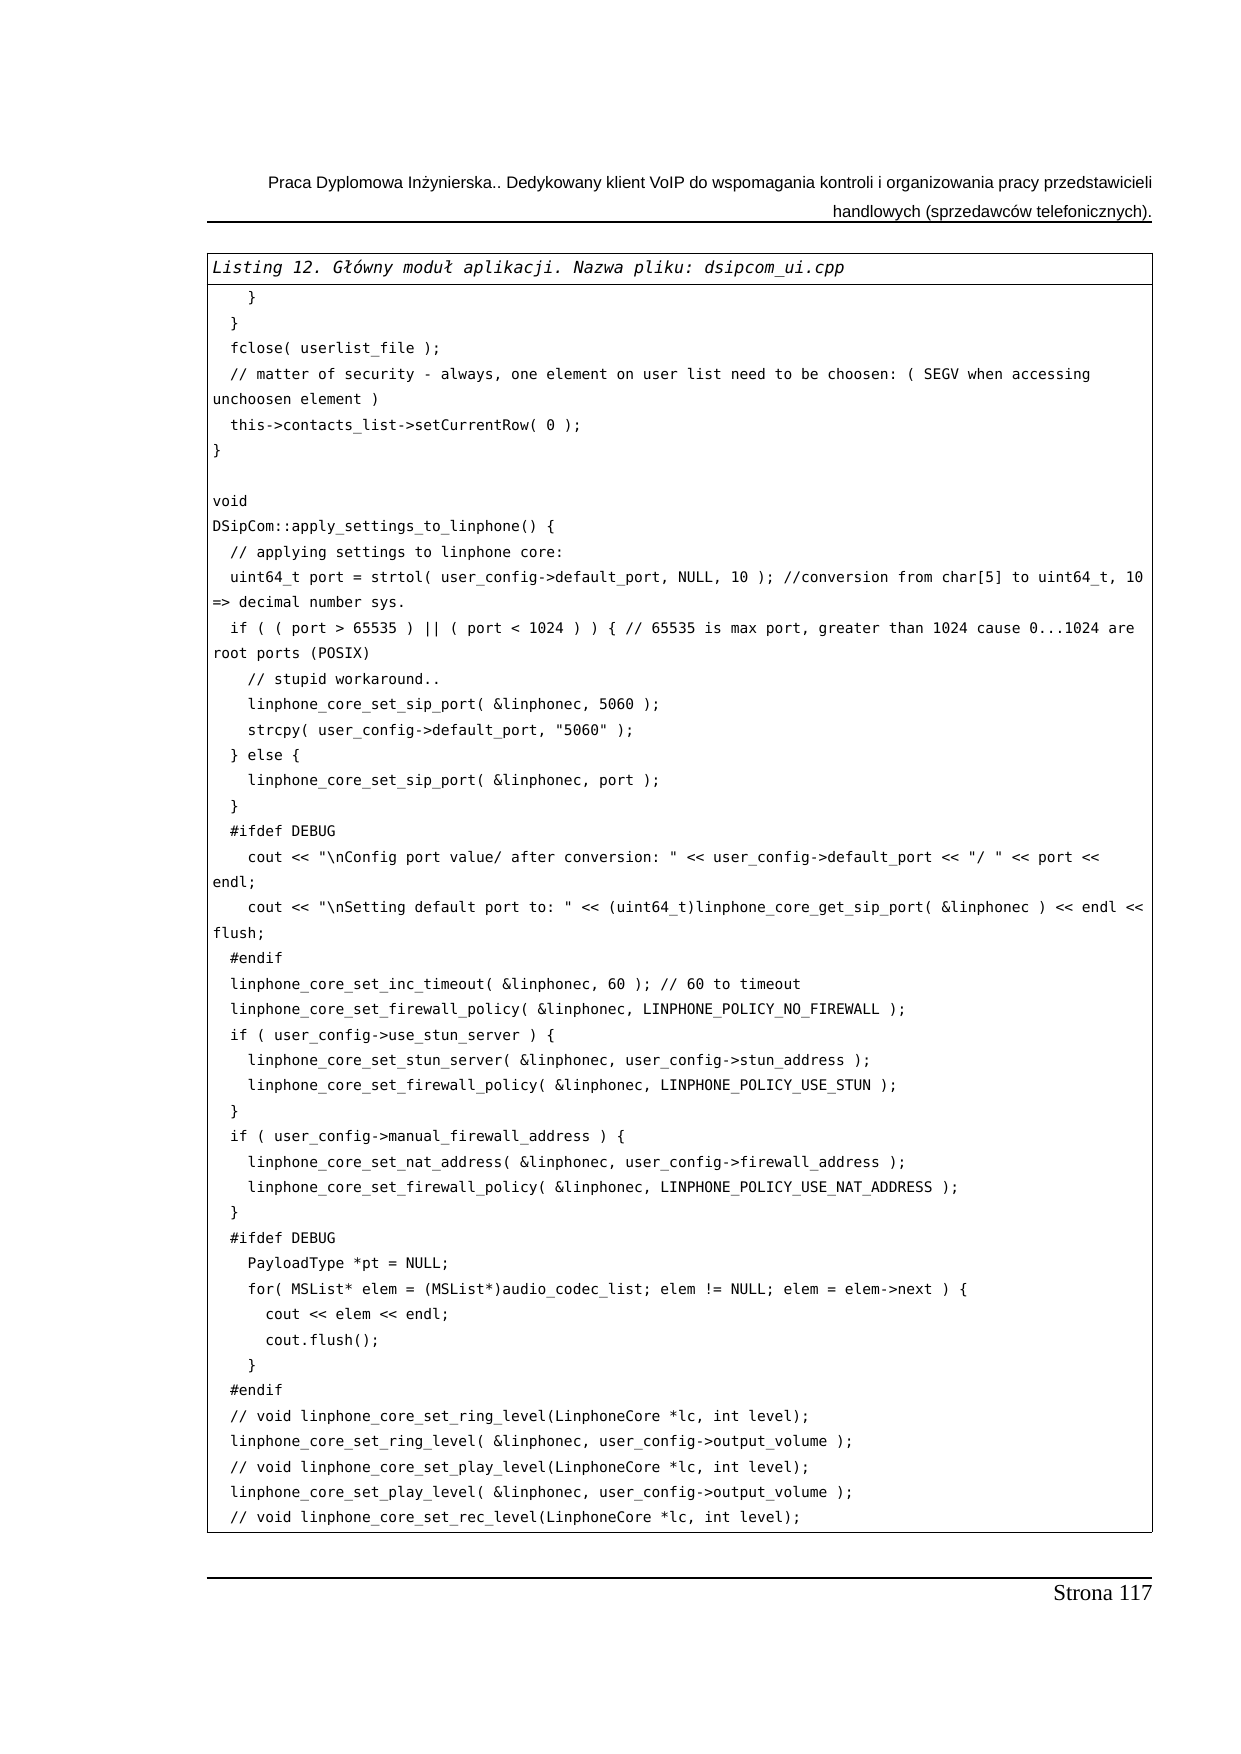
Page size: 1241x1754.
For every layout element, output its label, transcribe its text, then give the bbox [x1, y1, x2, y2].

table_cell } } fclose( userlist_file ); // matter of security - always, one element on user list need to be choosen: ( SEGV when accessing unchoosen element ) this->contacts_list->setCurrentRow( 0 ); } void DSipCom::apply_settings_to_linphone() { // applying settings to linphone core: uint64_t port = strtol( user_config->default_port, NULL, 10 ); //conversion from char[5] to uint64_t, 10 => decimal number sys. if ( ( port > 65535 ) || ( port < 1024 ) ) { // 65535 is max port, greater than 1024 cause 0...1024 are root ports (POSIX) // stupid workaround.. linphone_core_set_sip_port( &linphonec, 5060 ); strcpy( user_config->default_port, "5060" ); } else { linphone_core_set_sip_port( &linphonec, port ); } #ifdef DEBUG cout << "\nConfig port value/ after conversion: " << user_config->default_port << "/ " << port << endl; cout << "\nSetting default port to: " << (uint64_t)linphone_core_get_sip_port( &linphonec ) << endl << flush; #endif linphone_core_set_inc_timeout( &linphonec, 60 ); // 60 to timeout linphone_core_set_firewall_policy( &linphonec, LINPHONE_POLICY_NO_FIREWALL ); if ( user_config->use_stun_server ) { linphone_core_set_stun_server( &linphonec, user_config->stun_address ); linphone_core_set_firewall_policy( &linphonec, LINPHONE_POLICY_USE_STUN ); } if ( user_config->manual_firewall_address ) { linphone_core_set_nat_address( &linphonec, user_config->firewall_address ); linphone_core_set_firewall_policy( &linphonec, LINPHONE_POLICY_USE_NAT_ADDRESS ); } #ifdef DEBUG PayloadType *pt = NULL; for( MSList* elem = (MSList*)audio_codec_list; elem != NULL; elem = elem->next ) { cout << elem << endl; cout.flush(); } #endif // void linphone_core_set_ring_level(LinphoneCore *lc, int level); linphone_core_set_ring_level( &linphonec, user_config->output_volume ); // void linphone_core_set_play_level(LinphoneCore *lc, int level); linphone_core_set_play_level( &linphonec, user_config->output_volume ); // void linphone_core_set_rec_level(LinphoneCore *lc, int level); [208, 285, 1152, 1532]
table_header Listing 12. Główny moduł aplikacji. Nazwa pliku: dsipcom_ui.cpp [208, 254, 1152, 283]
